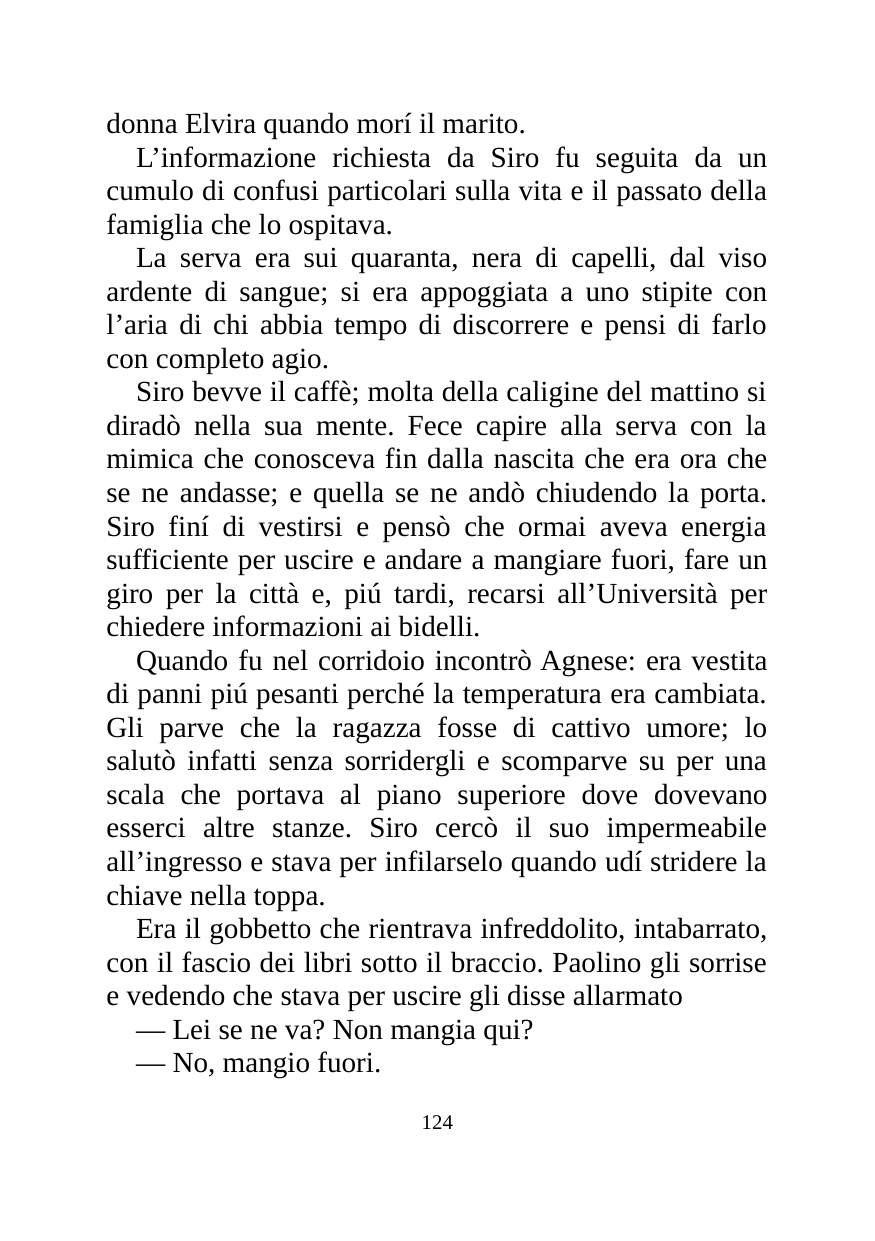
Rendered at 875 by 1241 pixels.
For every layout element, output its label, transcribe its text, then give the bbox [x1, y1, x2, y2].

text L’informazione richiesta da Siro fu seguita da un cumulo di confusi particolari sulla vita e il passato della famiglia che lo ospitava. [106, 140, 768, 240]
text — No, mangio fuori. [106, 1045, 768, 1079]
text Siro bevve il caffè; molta della caligine del mattino si diradò nella sua mente. Fece capire alla serva con la mimica che conosceva fin dalla nascita che era ora che se ne andasse; e quella se ne andò chiudendo la porta. Siro finí di vestirsi e pensò che ormai aveva energia sufficiente per uscire e andare a mangiare fuori, fare un giro per la città e, piú tardi, recarsi all’Università per chiedere informazioni ai bidelli. [106, 374, 768, 643]
text Quando fu nel corridoio incontrò Agnese: era vestita di panni piú pesanti perché la temperatura era cambiata. Gli parve che la ragazza fosse di cattivo umore; lo salutò infatti senza sorridergli e scomparve su per una scala che portava al piano superiore dove dovevano esserci altre stanze. Siro cercò il suo impermeabile all’ingresso e stava per infilarselo quando udí stridere la chiave nella toppa. [106, 643, 768, 911]
text donna Elvira quando morí il marito. [106, 106, 768, 140]
text Era il gobbetto che rientrava infreddolito, intabarrato, con il fascio dei libri sotto il braccio. Paolino gli sorrise e vedendo che stava per uscire gli disse allarmato [106, 911, 768, 1012]
text — Lei se ne va? Non mangia qui? [106, 1012, 768, 1045]
text La serva era sui quaranta, nera di capelli, dal viso ardente di sangue; si era appoggiata a uno stipite con l’aria di chi abbia tempo di discorrere e pensi di farlo con completo agio. [106, 240, 768, 374]
